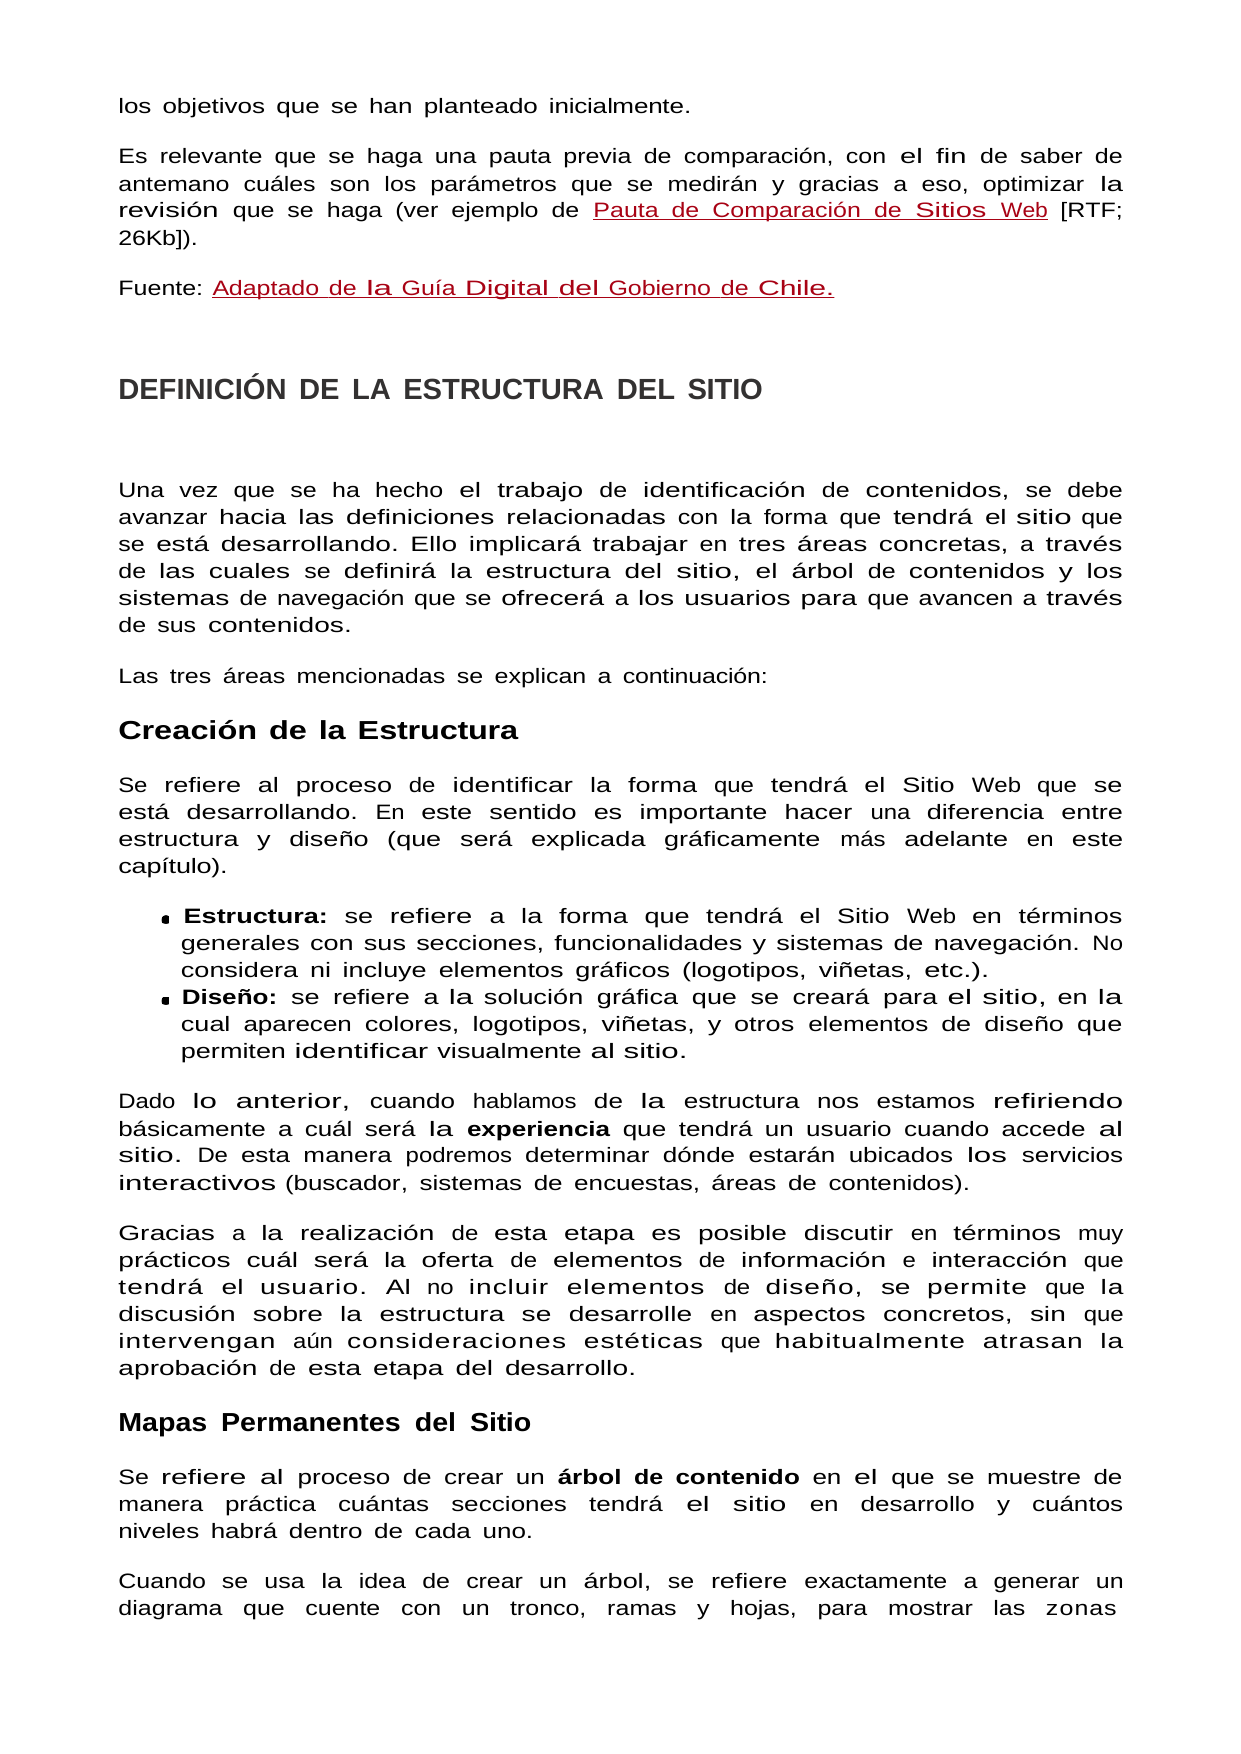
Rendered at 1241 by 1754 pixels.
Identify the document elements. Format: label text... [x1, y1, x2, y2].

text Las tres áreas mencionadas se explican a continuación: [118, 663, 1138, 687]
subtitle DEFINICIÓN DE LA ESTRUCTURA DEL SITIO [118, 372, 1138, 406]
picture [161, 997, 169, 1005]
picture [161, 915, 169, 924]
text Se refiere al proceso de identificar la forma que tendrá el Sitio Web que se está desarrollando. En este sentido es importante hacer una diferencia entre estructura y diseño (que será explicada gráficamente más adelante en este capítulo). [118, 772, 1123, 877]
text Diseño: se refiere a la solución gráfica que se creará para el sitio, en la cual aparecen colores, logotipos, viñetas, y otros elementos de diseño que permiten identificar visualmente al sitio. [162, 985, 1123, 1063]
text Estructura: se refiere a la forma que tendrá el Sitio Web en términos generales con sus secciones, funcionalidades y sistemas de navegación. No considera ni incluye elementos gráficos (logotipos, viñetas, etc.). [162, 904, 1123, 982]
subtitle Mapas Permanentes del Sitio [118, 1407, 1138, 1437]
text Una vez que se ha hecho el trabajo de identificación de contenidos, se debe avanzar hacia las definiciones relacionadas con la forma que tendrá el sitio que se está desarrollando. Ello implicará trabajar en tres áreas concretas, a través de las cuales se definirá la estructura del sitio, el árbol de contenidos y los sistemas de navegación que se ofrecerá a los usuarios para que avancen a través de sus contenidos. [118, 478, 1123, 637]
subtitle Creación de la Estructura [118, 715, 1138, 745]
text Fuente: Adaptado de la Guía Digital del Gobierno de Chile. [118, 276, 1138, 299]
text Gracias a la realización de esta etapa es posible discutir en términos muy prácticos cuál será la oferta de elementos de información e interacción que tendrá el usuario. Al no incluir elementos de diseño, se permite que la discusión sobre la estructura se desarrolle en aspectos concretos, sin que intervengan aún consideraciones estéticas que habitualmente atrasan la aprobación de esta etapa del desarrollo. [118, 1221, 1124, 1379]
text Se refiere al proceso de crear un árbol de contenido en el que se muestre de manera práctica cuántas secciones tendrá el sitio en desarrollo y cuántos niveles habrá dentro de cada uno. [118, 1464, 1123, 1542]
text Es relevante que se haga una pauta previa de comparación, con el fin de saber de antemano cuáles son los parámetros que se medirán y gracias a eso, optimizar la revisión que se haga (ver ejemplo de Pauta de Comparación de Sitios Web [RTF; 26Kb]). [118, 144, 1123, 249]
text los objetivos que se han planteado inicialmente. [118, 94, 1138, 118]
text Cuando se usa la idea de crear un árbol, se refiere exactamente a generar un diagrama que cuente con un tronco, ramas y hojas, para mostrar las zonas [118, 1569, 1123, 1620]
text Dado lo anterior, cuando hablamos de la estructura nos estamos refiriendo básicamente a cuál será la experiencia que tendrá un usuario cuando accede al sitio. De esta manera podremos determinar dónde estarán ubicados los servicios interactivos (buscador, sistemas de encuestas, áreas de contenidos). [118, 1089, 1123, 1194]
